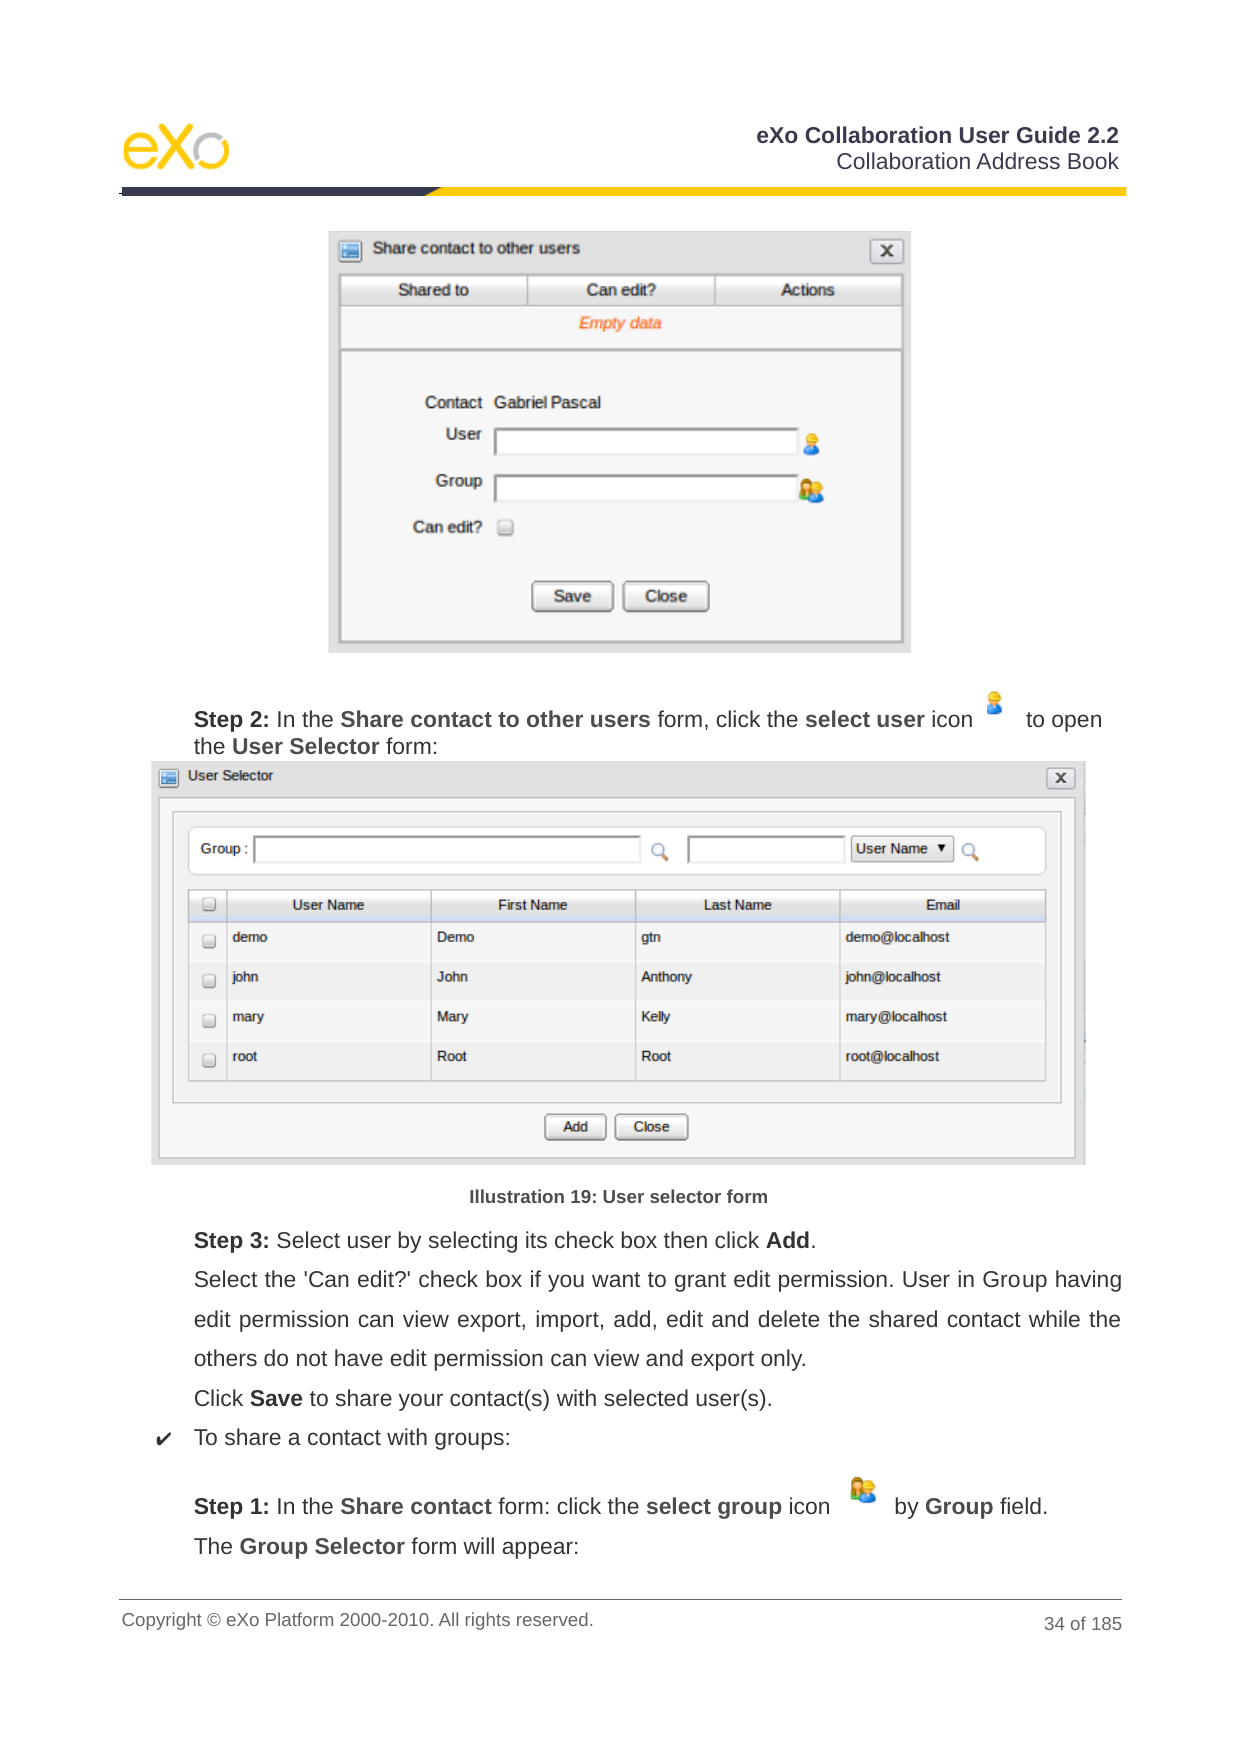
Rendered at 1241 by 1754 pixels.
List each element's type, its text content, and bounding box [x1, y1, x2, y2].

list Select the 'Can edit?' check box if you want to grant edit permission. User in Group having edit permission can view export, import, add, edit and delete the shared contact while the others do not have edit permission can view and export only. [156, 1266, 1122, 1372]
list Step 1: In the Share contact form: click the select group icon by Group field. [156, 1491, 1122, 1520]
list Step 3: Select user by selecting its check box then click Add. [156, 1183, 1122, 1253]
picture [121, 187, 1127, 196]
list [151, 1207, 1086, 1214]
picture [151, 761, 1086, 1165]
picture [328, 231, 912, 653]
list Step 2: In the Share contact to other users form, click the select user icon to open the User Selector form: [156, 703, 1122, 759]
picture [987, 687, 1012, 721]
list Illustration 19: User selector form [151, 1165, 1086, 1207]
list Click Save to share your contact(s) with selected user(s). [156, 1385, 1122, 1411]
picture [123, 123, 230, 170]
list The Group Selector form will appear: [156, 1533, 1122, 1559]
list To share a contact with groups: [156, 1424, 1122, 1451]
picture [850, 1471, 881, 1508]
